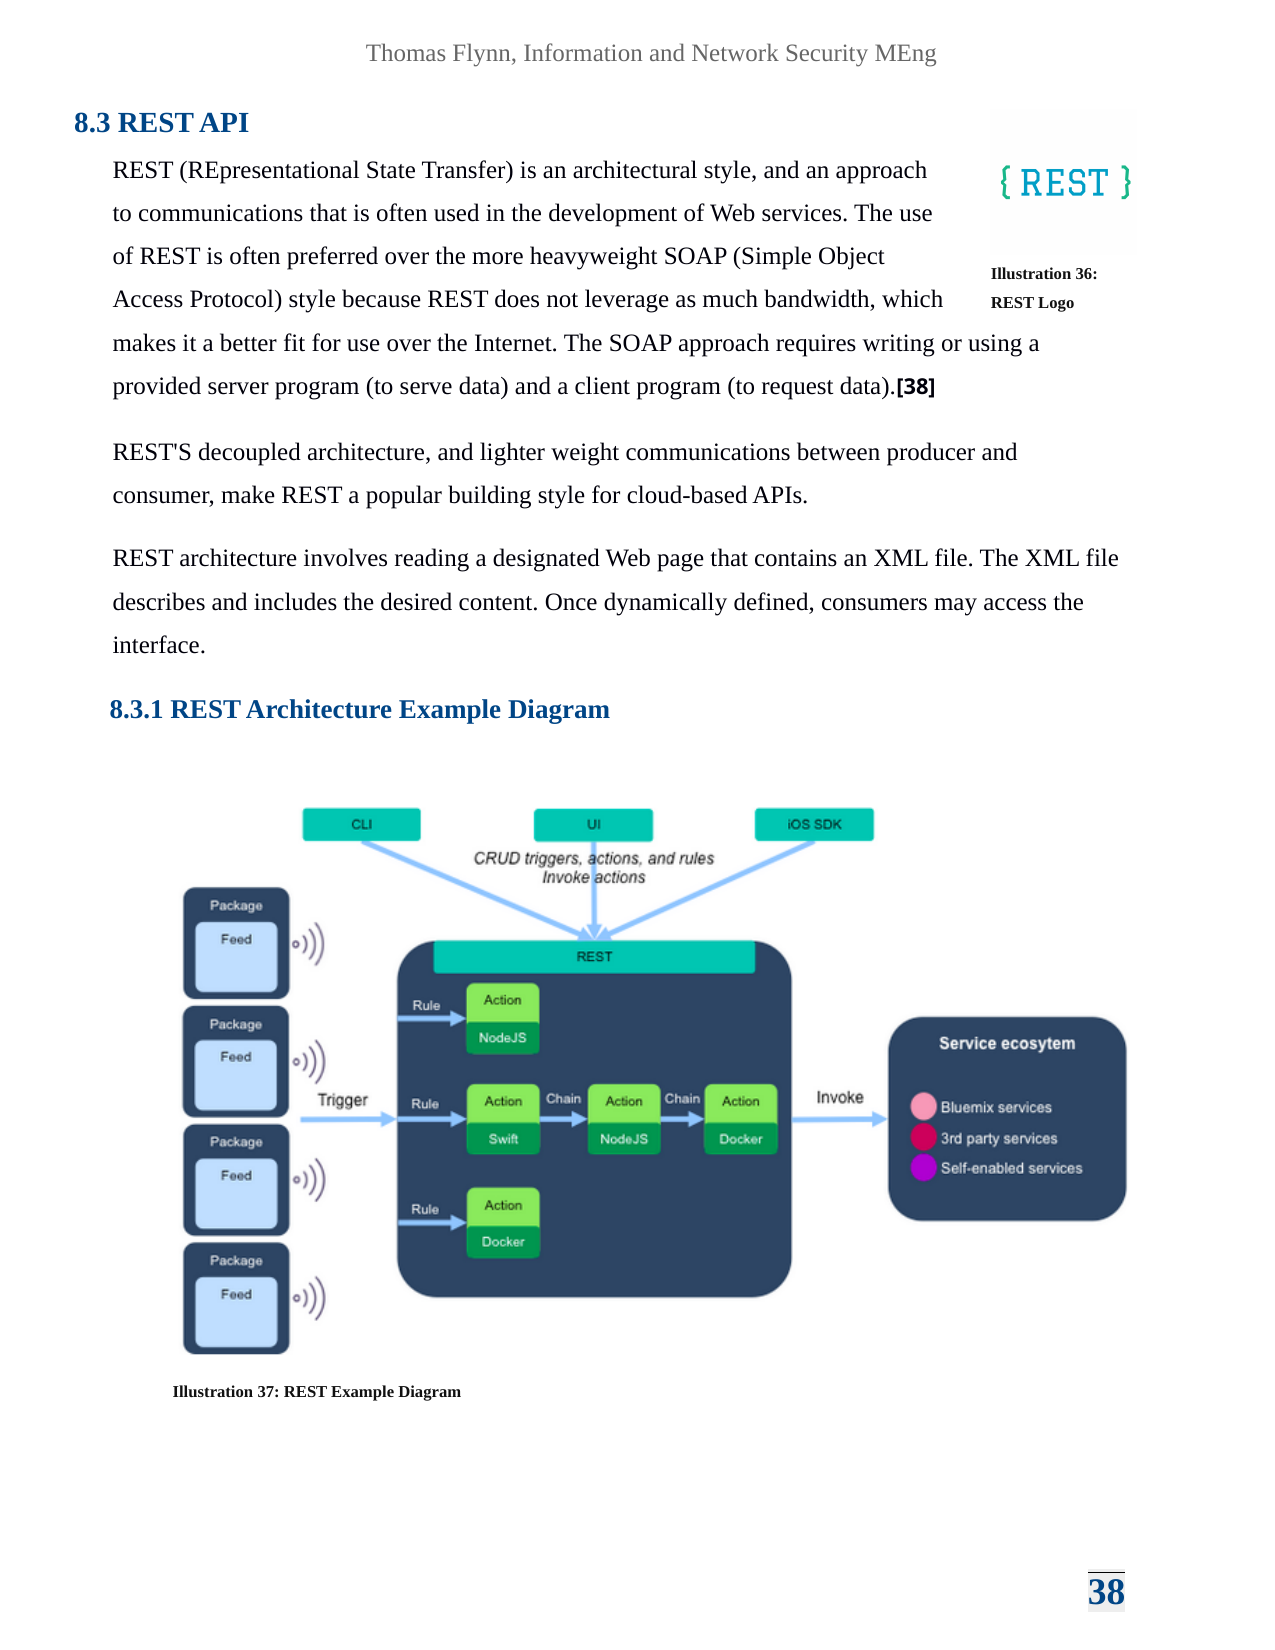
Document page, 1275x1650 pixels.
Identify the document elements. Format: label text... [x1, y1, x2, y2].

picture [990, 109, 1137, 255]
text REST (REpresentational State Transfer) is an architectural style, and an approach to communications that is often used in the development of Web services. The use of REST is often preferred over the more heavyweight SOAP (Simple Object Access Protocol) style because REST does not leverage as much bandwidth, which makes it a better fit for use over the Internet. The SOAP approach requires writing or using a provided server program (to serve data) and a client program (to request data).[38] [112, 155, 1125, 401]
text REST architecture involves reading a designated Web page that contains an XML file. The XML file describes and includes the desired content. Once dynamically defined, consumers may access the interface. [112, 543, 1125, 658]
text REST'S decoupled architecture, and lighter weight communications between producer and consumer, make REST a popular building style for cloud-based APIs. [112, 437, 1125, 508]
text Illustration 37: REST Example Diagram [172, 1381, 1175, 1401]
subtitle 8.3.1 REST Architecture Example Diagram [109, 693, 1125, 725]
picture [172, 774, 1130, 1360]
subtitle 8.3 REST API [74, 97, 1141, 312]
text Illustration 36: REST Logo [991, 261, 1141, 312]
